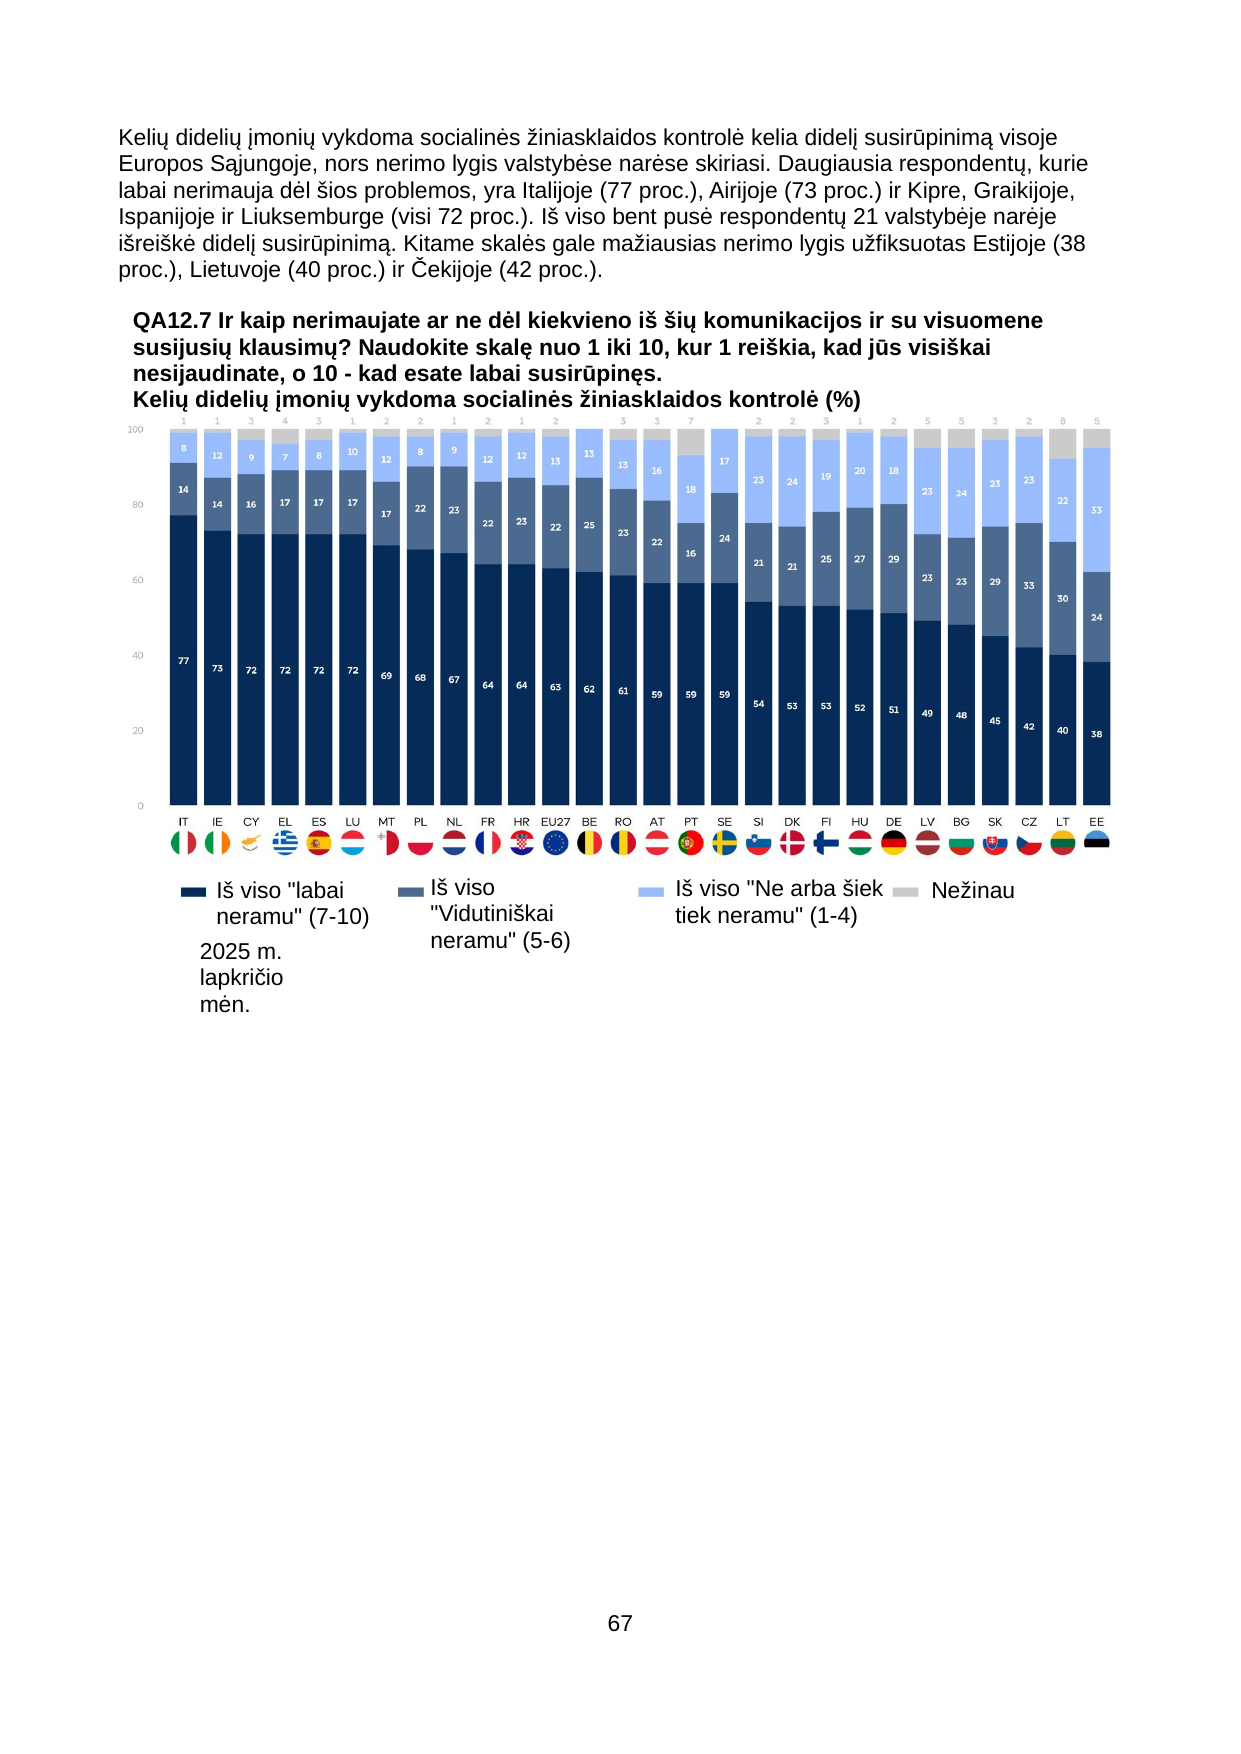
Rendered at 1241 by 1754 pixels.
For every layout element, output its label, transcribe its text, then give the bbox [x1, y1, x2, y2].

picture [123, 413, 1117, 865]
text Kelių didelių įmonių vykdoma socialinės žiniasklaidos kontrolė kelia didelį susirūpinimą visoje Europos Sąjungoje, nors nerimo lygis valstybėse narėse skiriasi. Daugiausia respondentų, kurie labai nerimauja dėl šios problemos, yra Italijoje (77 proc.), Airijoje (73 proc.) ir Kipre, Graikijoje, Ispanijoje ir Liuksemburge (visi 72 proc.). Iš viso bent pusė respondentų 21 valstybėje narėje išreiškė didelį susirūpinimą. Kitame skalės gale mažiausias nerimo lygis užfiksuotas Estijoje (38 proc.), Lietuvoje (40 proc.) ir Čekijoje (42 proc.). [118, 124, 1122, 282]
picture [173, 878, 923, 900]
